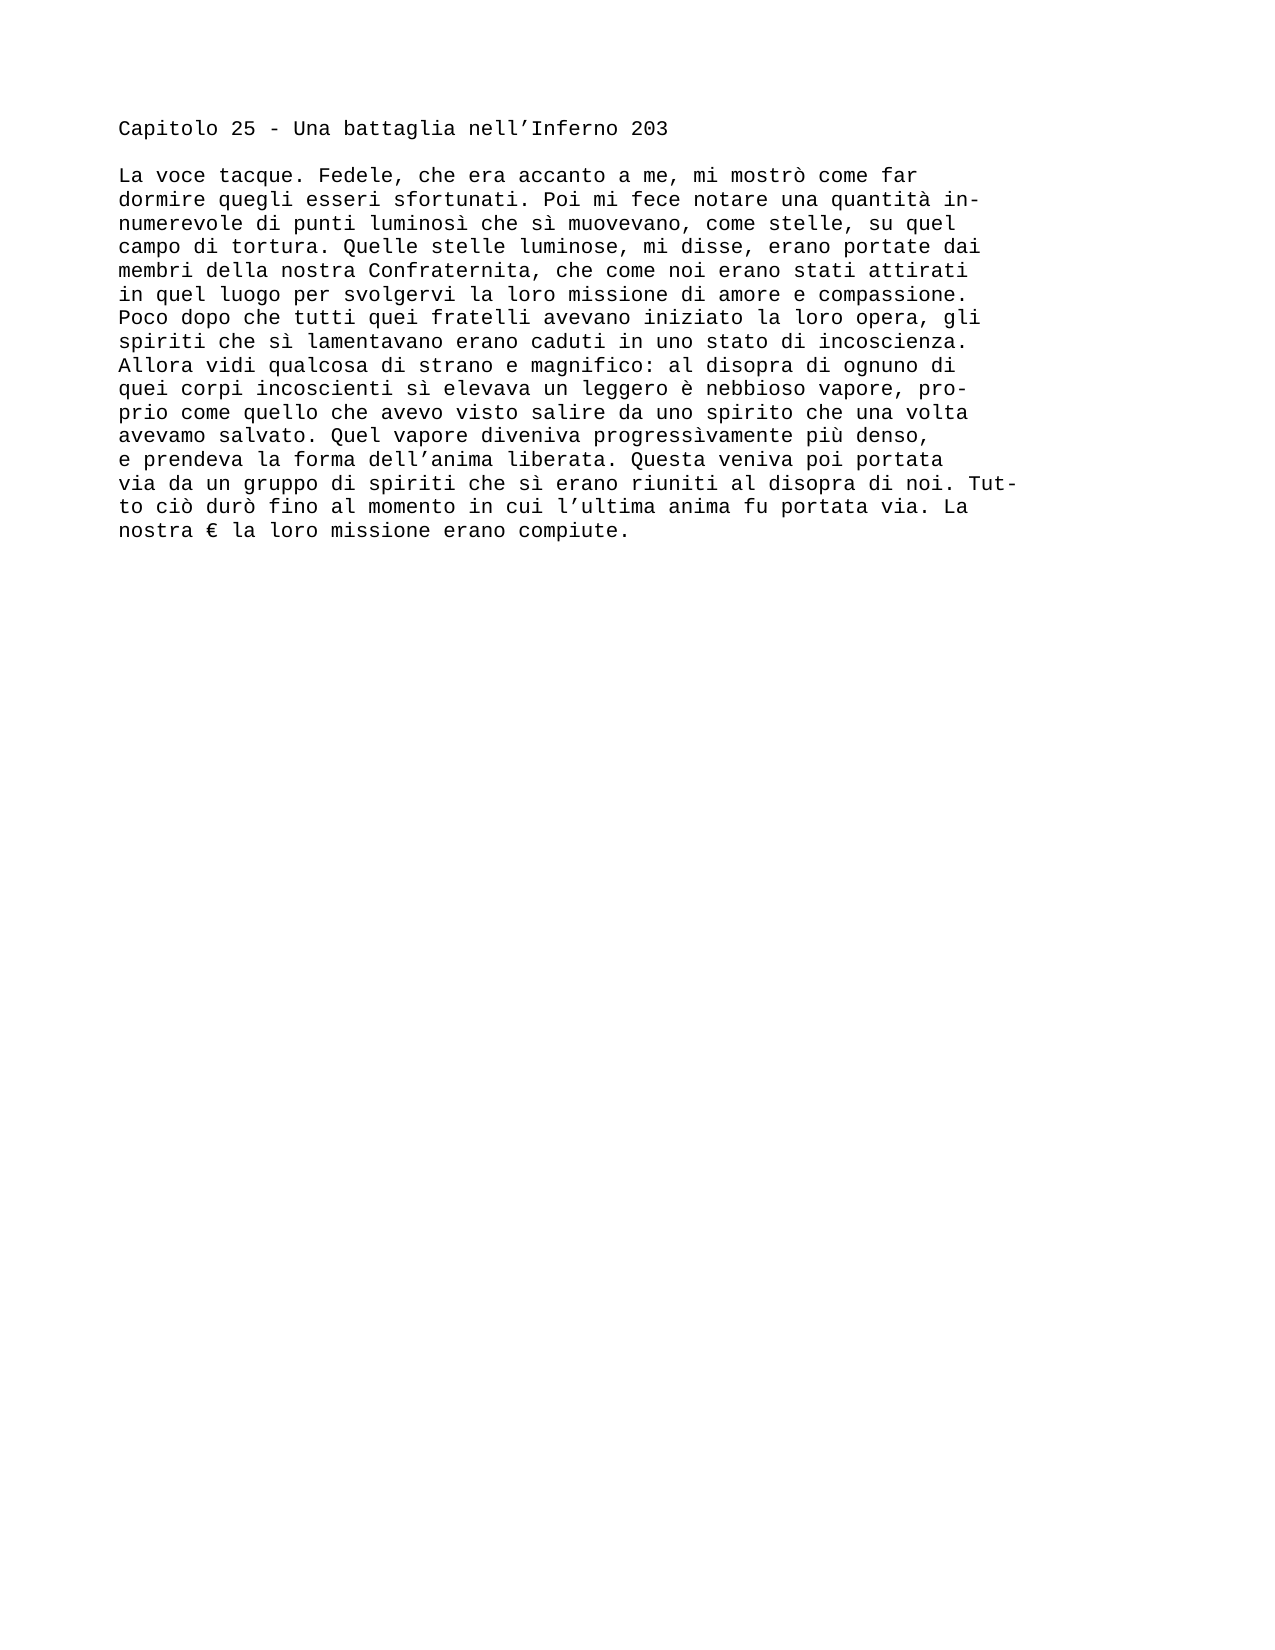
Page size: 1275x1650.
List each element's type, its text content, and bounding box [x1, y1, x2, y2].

text La voce tacque. Fedele, che era accanto a me, mi mostrò come far [118, 165, 1157, 189]
text Allora vidi qualcosa di strano e magnifico: al disopra di ognuno di [118, 354, 1157, 378]
text e prendeva la forma dell’anima liberata. Questa veniva poi portata [118, 449, 1157, 473]
text Capitolo 25 - Una battaglia nell’Inferno 203 [118, 118, 1157, 142]
text campo di tortura. Quelle stelle luminose, mi disse, erano portate dai [118, 236, 1157, 260]
text via da un gruppo di spiriti che sì erano riuniti al disopra di noi. Tut- [118, 473, 1157, 496]
text nostra € la loro missione erano compiute. [118, 520, 1157, 544]
text Poco dopo che tutti quei fratelli avevano iniziato la loro opera, gli [118, 307, 1157, 331]
text to ciò durò fino al momento in cui l’ultima anima fu portata via. La [118, 496, 1157, 520]
text prio come quello che avevo visto salire da uno spirito che una volta [118, 402, 1157, 426]
text spiriti che sì lamentavano erano caduti in uno stato di incoscienza. [118, 331, 1157, 354]
text dormire quegli esseri sfortunati. Poi mi fece notare una quantità in- [118, 189, 1157, 213]
text in quel luogo per svolgervi la loro missione di amore e compassione. [118, 284, 1157, 307]
text numerevole di punti luminosì che sì muovevano, come stelle, su quel [118, 213, 1157, 236]
text quei corpi incoscienti sì elevava un leggero è nebbioso vapore, pro- [118, 378, 1157, 402]
text membri della nostra Confraternita, che come noi erano stati attirati [118, 260, 1157, 284]
text avevamo salvato. Quel vapore diveniva progressìvamente più denso, [118, 426, 1157, 449]
